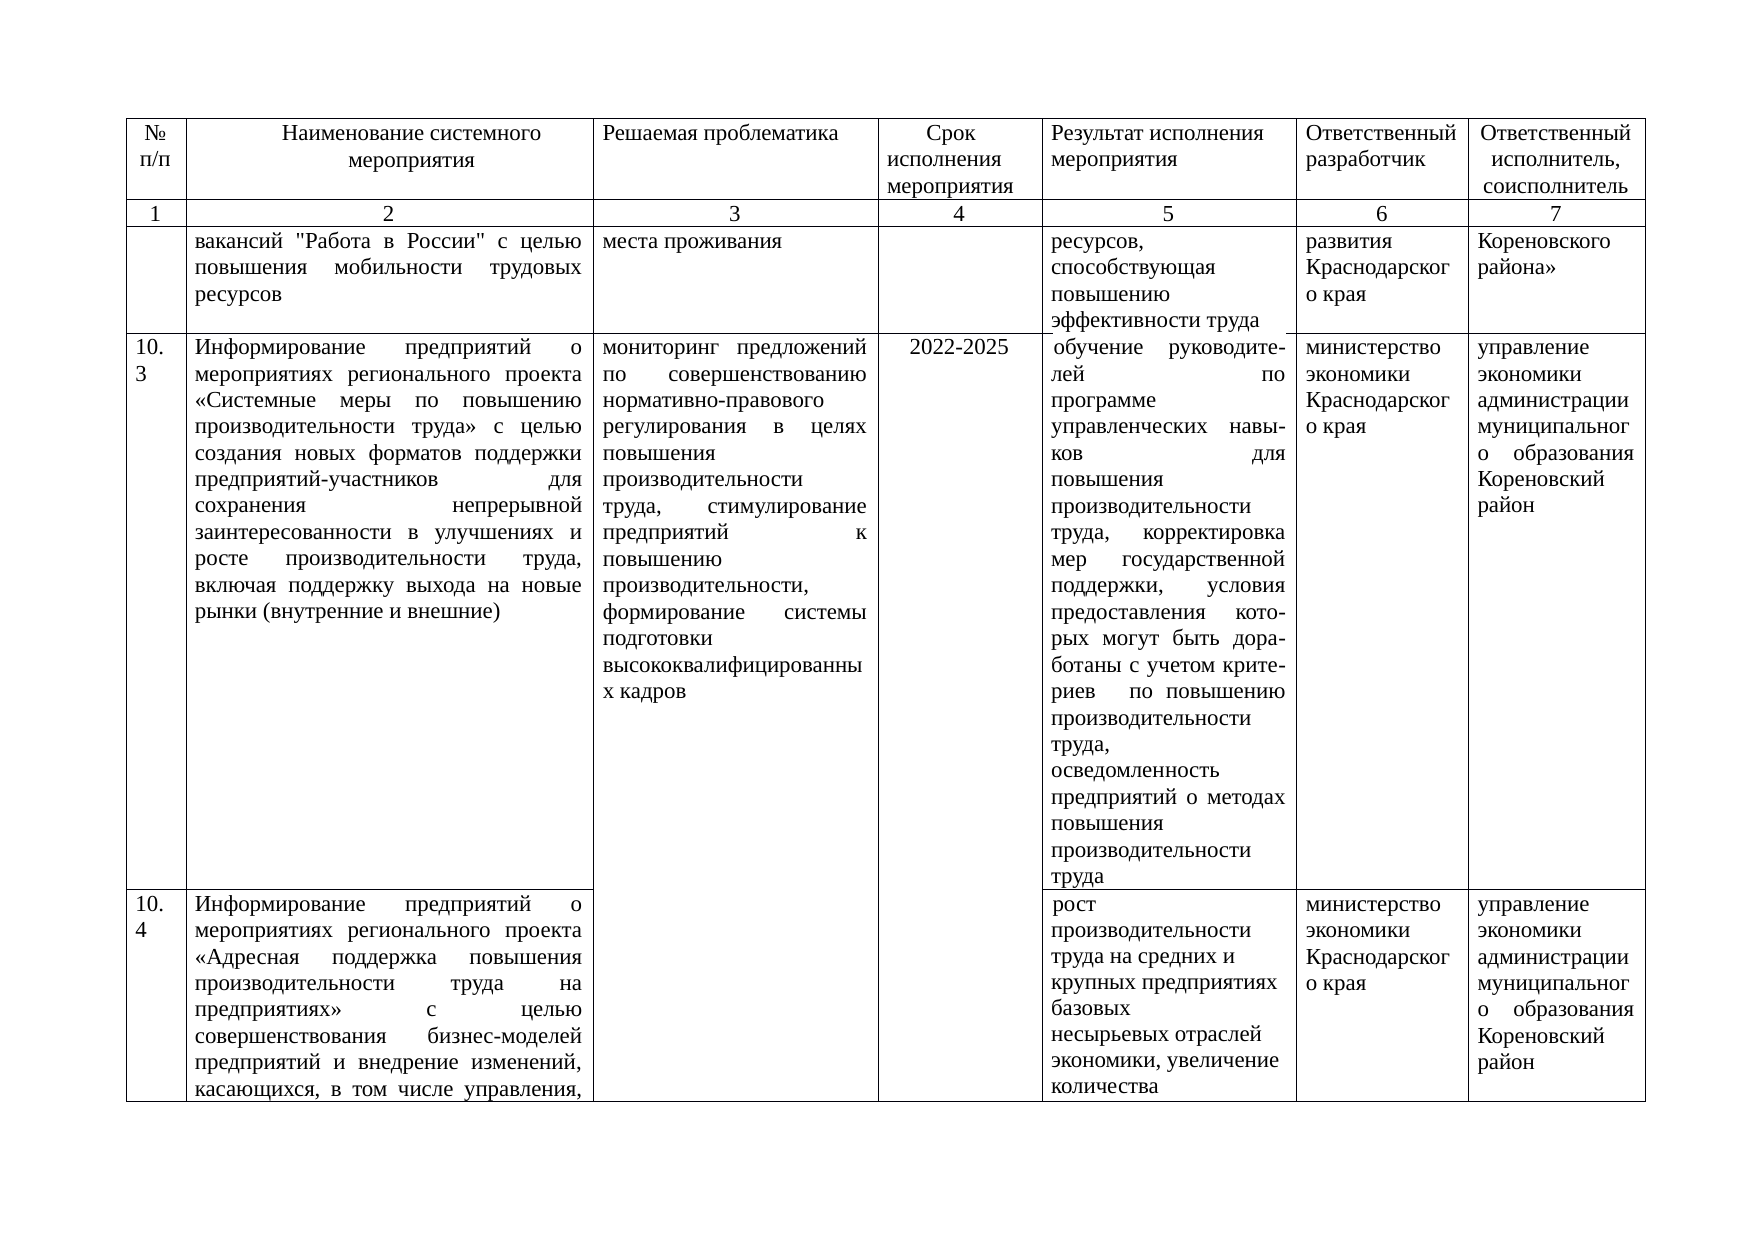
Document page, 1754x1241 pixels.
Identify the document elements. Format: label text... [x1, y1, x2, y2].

table_cell [127, 227, 186, 332]
table_header Срок исполнения мероприятия [879, 119, 1042, 198]
table_cell 5 [1043, 200, 1296, 226]
table_header № п/п [127, 119, 186, 198]
table_cell министерство экономики Краснодарского края [1297, 334, 1468, 889]
table_cell мониторинг предложений по совершенствованию нормативно-правового регулирования в целях повышения производительности труда, стимулирование предприятий к повышению производительности, формирование системы подготовки высококвалифицированных кадров [594, 334, 878, 1101]
table_cell обучение руководите­лей по программе управленческих навы­ков для повышения производительности труда, корректировка мер государственной поддержки, условия предоставления кото­рых могут быть дора­ботаны с учетом крите­риев по повышению производительности труда, осведомлен­ность предприятий о методах повышения производительности труда [1043, 334, 1296, 889]
table_cell Кореновского района» [1469, 227, 1645, 332]
table_header Ответственный исполнитель, соисполнитель [1469, 119, 1645, 198]
table_cell Информирование предприятий о мероприятиях регионального проекта «Системные меры по повышению производительности труда» с целью создания новых форматов поддержки предприятий-участников для сохранения непрерывной заинтересованности в улучшениях и росте производительности труда, включая поддержку выхода на новые рынки (внутренние и внешние) [187, 334, 593, 889]
table_cell [879, 227, 1042, 332]
table_cell 2 [187, 200, 593, 226]
table_cell места проживания [594, 227, 878, 332]
table_header Ответственный разработчик [1297, 119, 1468, 198]
table_cell 3 [594, 200, 878, 226]
table_header Результат исполнения мероприятия [1043, 119, 1296, 198]
table_cell управление экономики администрации муниципального образования Кореновский район [1469, 334, 1645, 889]
table_cell 4 [879, 200, 1042, 226]
table_cell 10.3 [127, 334, 186, 889]
table_cell 1 [127, 200, 186, 226]
table_cell ресурсов, способствующая повышению эффективности труда [1043, 227, 1296, 332]
table_cell Информирование предприятий о мероприятиях регионального проекта «Адресная поддержка повышения производительности труда на предприятиях» с целью совершенствования бизнес-моделей предприятий и внедрение изменений, касающихся, в том числе управления, [187, 890, 593, 1101]
table_header Наименование системного мероприятия [187, 119, 593, 198]
table_cell рост производительности труда на средних и крупных предприятиях базовых несырьевых отраслей экономики, увеличение количества [1043, 890, 1296, 1101]
table_header Решаемая проблематика [594, 119, 878, 198]
table_cell вакансий "Работа в России" с целью повышения мобильности трудовых ресурсов [187, 227, 593, 332]
table_cell 2022-2025 [879, 334, 1042, 1101]
table_cell развития Краснодарского края [1297, 227, 1468, 332]
table_cell управление экономики администрации муниципального образования Кореновский район [1469, 890, 1645, 1101]
table_cell 10.4 [127, 890, 186, 1101]
table_cell министерство экономики Краснодарского края [1297, 890, 1468, 1101]
table_cell 7 [1469, 200, 1645, 226]
table_cell 6 [1297, 200, 1468, 226]
